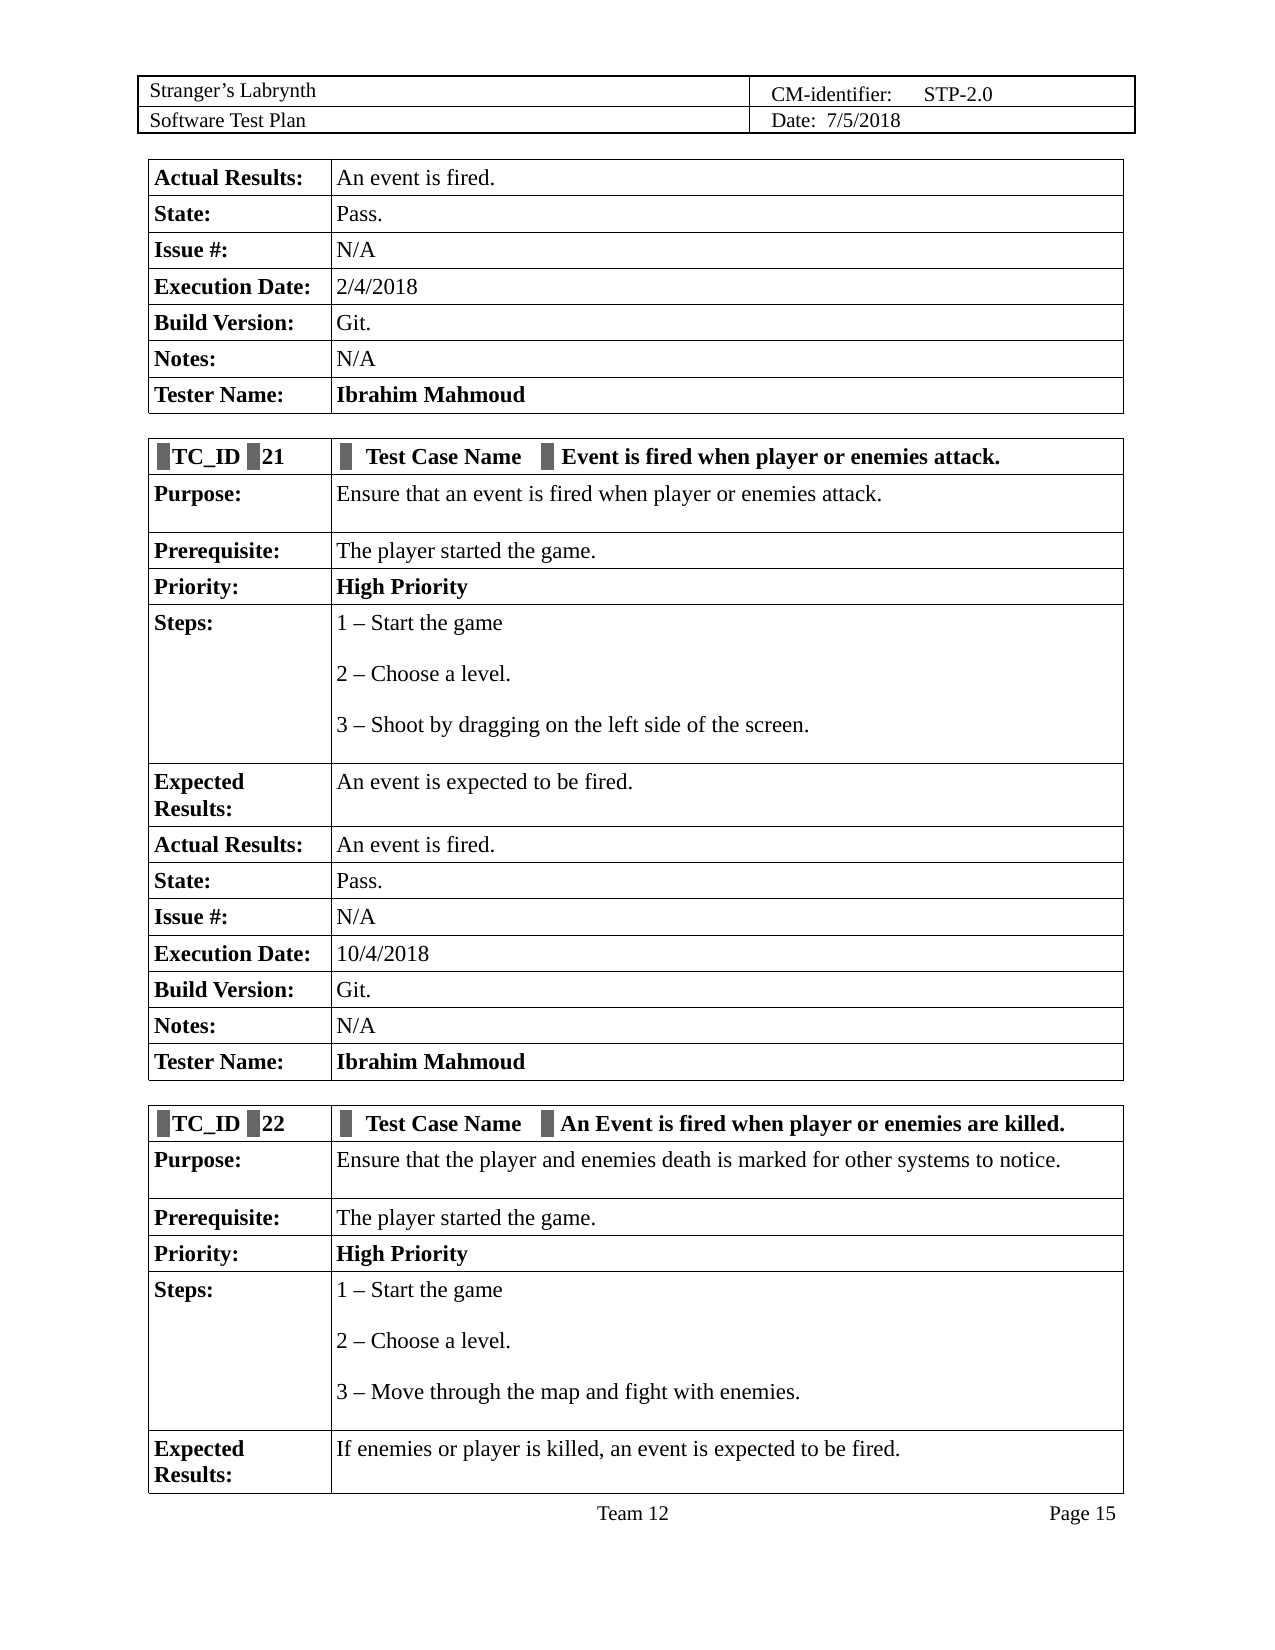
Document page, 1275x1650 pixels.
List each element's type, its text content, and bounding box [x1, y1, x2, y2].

table_cell Build Version: [149, 972, 331, 1007]
table_cell Notes: [149, 1008, 331, 1043]
table_cell State: [149, 863, 331, 898]
table_header 22 [243, 1106, 331, 1141]
table_cell Priority: [149, 1236, 331, 1271]
table_cell State: [149, 196, 331, 231]
table_cell 2/4/2018 [332, 269, 1123, 304]
table_cell Pass. [332, 196, 1123, 231]
table_cell 10/4/2018 [332, 936, 1123, 971]
table_cell Git. [332, 305, 1123, 340]
table_cell Actual Results: [149, 827, 331, 862]
table_cell Purpose: [149, 475, 331, 531]
table_cell High Priority [332, 1236, 1123, 1271]
table_header An Event is fired when player or enemies are killed. [533, 1106, 1123, 1141]
table_cell Ensure that the player and enemies death is marked for other systems to notice. [332, 1142, 1123, 1198]
table_cell Pass. [332, 863, 1123, 898]
table_header Test Case Name [332, 439, 533, 474]
table_cell Tester Name: [149, 1044, 331, 1079]
table_cell Prerequisite: [149, 533, 331, 568]
table_cell Ibrahim Mahmoud [332, 1044, 1123, 1079]
table_cell 1 – Start the game 2 – Choose a level. 3 – Move through the map and fight with enemies. [332, 1272, 1123, 1430]
table_cell Issue #: [149, 233, 331, 268]
table_cell Purpose: [149, 1142, 331, 1198]
table_cell Issue #: [149, 899, 331, 934]
table_cell Priority: [149, 569, 331, 604]
table_cell 1 – Start the game 2 – Choose a level. 3 – Shoot by dragging on the left side of the screen. [332, 605, 1123, 763]
table_cell The player started the game. [332, 1199, 1123, 1234]
table_cell Execution Date: [149, 269, 331, 304]
table_cell High Priority [332, 569, 1123, 604]
table_cell An event is fired. [332, 160, 1123, 195]
table_cell Notes: [149, 341, 331, 376]
table_cell Tester Name: [149, 378, 331, 413]
table_cell An event is fired. [332, 827, 1123, 862]
table_cell N/A [332, 899, 1123, 934]
table_header 21 [243, 439, 331, 474]
table_header Test Case Name [332, 1106, 533, 1141]
table_cell Steps: [149, 605, 331, 763]
table_cell Expected Results: [149, 1431, 331, 1493]
table_cell Steps: [149, 1272, 331, 1430]
table_header TC_ID [149, 439, 242, 474]
table_cell Execution Date: [149, 936, 331, 971]
table_cell Build Version: [149, 305, 331, 340]
table_cell N/A [332, 1008, 1123, 1043]
table_cell Ibrahim Mahmoud [332, 378, 1123, 413]
table_cell N/A [332, 233, 1123, 268]
table_cell The player started the game. [332, 533, 1123, 568]
table_cell Expected Results: [149, 764, 331, 826]
table_header TC_ID [149, 1106, 242, 1141]
table_cell Actual Results: [149, 160, 331, 195]
table_cell Ensure that an event is fired when player or enemies attack. [332, 475, 1123, 531]
table_cell Git. [332, 972, 1123, 1007]
table_cell N/A [332, 341, 1123, 376]
table_header Event is fired when player or enemies attack. [533, 439, 1123, 474]
table_cell An event is expected to be fired. [332, 764, 1123, 826]
table_cell Prerequisite: [149, 1199, 331, 1234]
table_cell If enemies or player is killed, an event is expected to be fired. [332, 1431, 1123, 1493]
